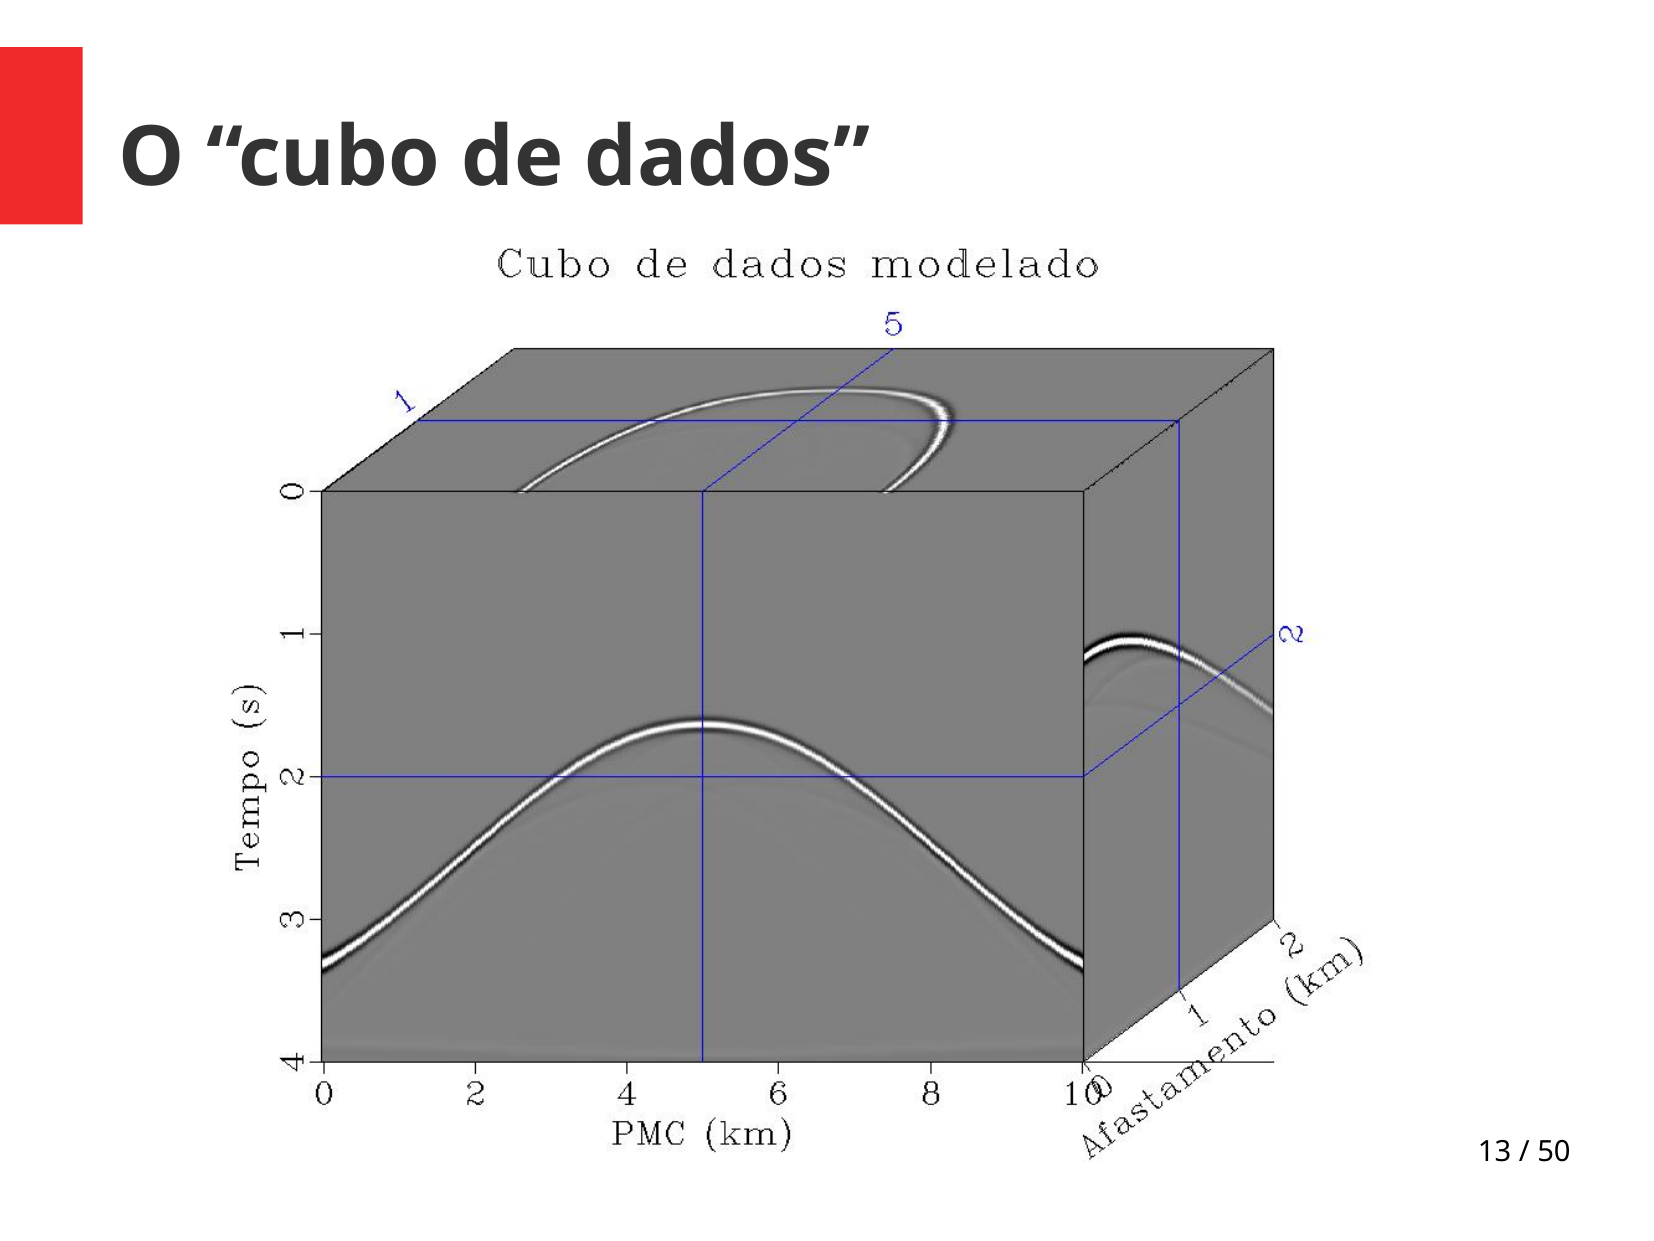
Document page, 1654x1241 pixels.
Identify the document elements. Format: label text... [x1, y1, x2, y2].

picture [110, 229, 1381, 1182]
title O “cubo de dados” [118, 49, 1571, 257]
